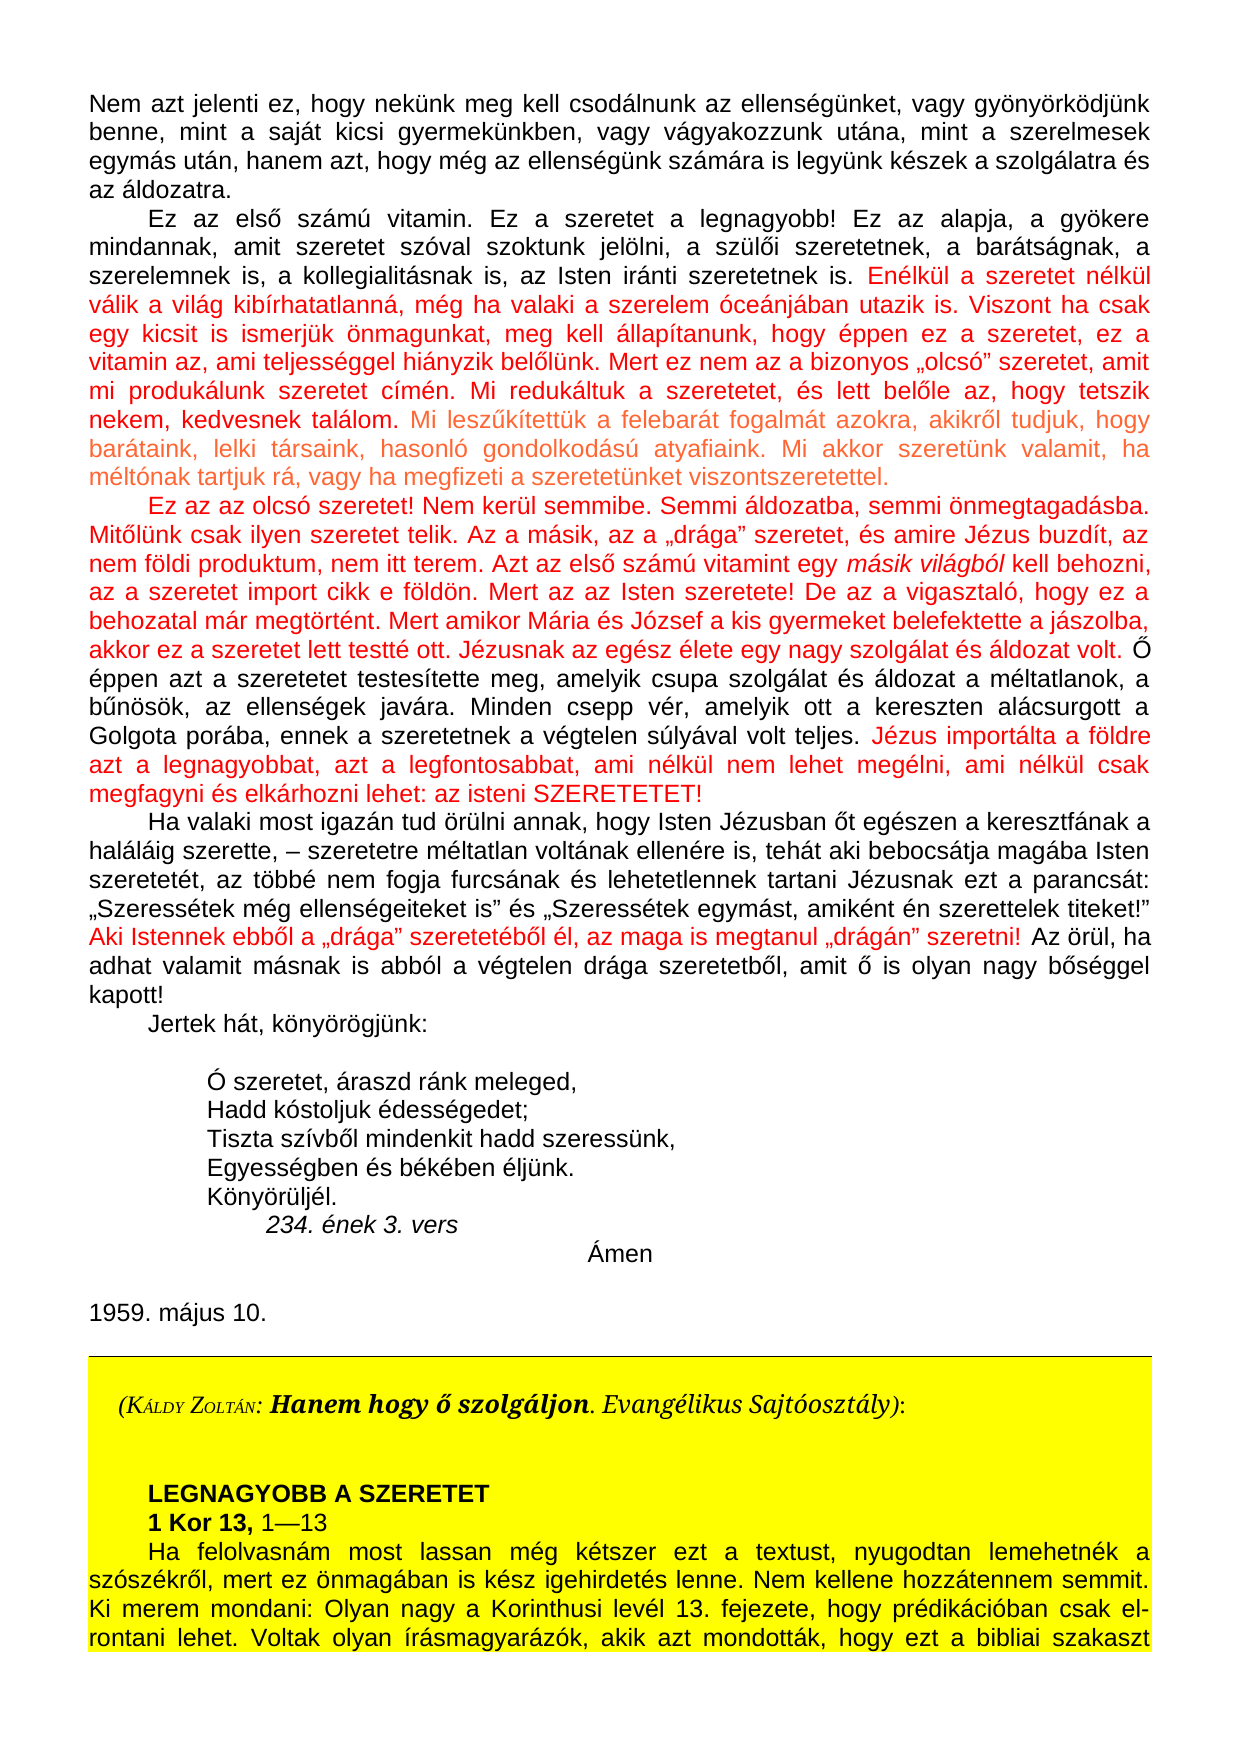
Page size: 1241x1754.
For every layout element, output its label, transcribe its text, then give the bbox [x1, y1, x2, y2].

text Ha valaki most igazán tud örülni annak, hogy Isten Jézusban őt egészen a keresztfának a haláláig szerette, – szeretetre méltatlan voltának ellenére is, tehát aki bebocsátja magába Isten szeretetét, az többé nem fogja furcsának és lehetetlennek tartani Jézusnak ezt a parancsát: „Szeressétek még ellenségeiteket is” és „Szeressétek egymást, amiként én szerettelek titeket!” Aki Istennek ebből a „drága” szeretetéből él, az maga is megtanul „drágán” szeretni! Az örül, ha adhat valamit másnak is abból a végtelen drága szeretetből, amit ő is olyan nagy bőséggel kapott! [88, 807, 1152, 1008]
text 234. ének 3. vers [207, 1211, 1152, 1239]
text 1959. május 10. [88, 1297, 1152, 1326]
text Ez az első számú vitamin. Ez a szeretet a legnagyobb! Ez az alapja, a gyökere mindannak, amit szeretet szóval szoktunk jelölni, a szülői szeretetnek, a barátságnak, a szerelemnek is, a kollegialitásnak is, az Isten iránti szeretetnek is. Enélkül a szeretet nélkül válik a világ kibírhatatlanná, még ha valaki a szerelem óceánjában utazik is. Viszont ha csak egy kicsit is ismerjük önmagunkat, meg kell állapítanunk, hogy éppen ez a szeretet, ez a vitamin az, ami teljességgel hiányzik belőlünk. Mert ez nem az a bizonyos „olcsó” szeretet, amit mi produkálunk szeretet címén. Mi redukáltuk a szeretetet, és lett belőle az, hogy tetszik nekem, kedvesnek találom. Mi leszűkítettük a felebarát fogalmát azokra, akikről tudjuk, hogy barátaink, lelki társaink, hasonló gondolkodású atyafiaink. Mi akkor szeretünk valamit, ha méltónak tartjuk rá, vagy ha megfizeti a szeretetünket viszontszeretettel. [88, 203, 1152, 491]
text 1 Kor 13, 1—13 [88, 1508, 1152, 1537]
text Ha felolvasnám most lassan még kétszer ezt a textust, nyugodtan lemehetnék a szószékről, mert ez önmagában is kész igehirdetés lenne. Nem kellene hozzátennem semmit. Ki merem mondani: Olyan nagy a Korinthusi levél 13. fejezete, hogy prédikációban csak el-rontani lehet. Voltak olyan írásmagyarázók, akik azt mondották, hogy ezt a bibliai szakaszt [88, 1537, 1152, 1652]
text Ámen [88, 1239, 1152, 1268]
text Jertek hát, könyörögjünk: [88, 1008, 1152, 1037]
text Ó szeretet, áraszd ránk meleged, Hadd kóstoljuk édességedet; Tiszta szívből mindenkit hadd szeressünk, Egyességben és békében éljünk. Könyörüljél. [207, 1067, 1152, 1211]
text Ez az az olcsó szeretet! Nem kerül semmibe. Semmi áldozatba, semmi önmegtagadásba. Mitőlünk csak ilyen szeretet telik. Az a másik, az a „drága” szeretet, és amire Jézus buzdít, az nem földi produktum, nem itt terem. Azt az első számú vitamint egy másik világból kell behozni, az a szeretet import cikk e földön. Mert az az Isten szeretete! De az a vigasztaló, hogy ez a behozatal már megtörtént. Mert amikor Mária és József a kis gyermeket belefektette a jászolba, akkor ez a szeretet lett testté ott. Jézusnak az egész élete egy nagy szolgálat és áldozat volt. Ő éppen azt a szeretetet testesítette meg, amelyik csupa szolgálat és áldozat a méltatlanok, a bűnösök, az ellenségek javára. Minden csepp vér, amelyik ott a kereszten alácsurgott a Golgota porába, ennek a szeretetnek a végtelen súlyával volt teljes. Jézus importálta a földre azt a legnagyobbat, azt a legfontosabbat, ami nélkül nem lehet megélni, ami nélkül csak megfagyni és elkárhozni lehet: az isteni SZERETETET! [88, 491, 1152, 807]
text Nem azt jelenti ez, hogy nekünk meg kell csodálnunk az ellenségünket, vagy gyönyörködjünk benne, mint a saját kicsi gyermekünkben, vagy vágyakozzunk utána, mint a szerelmesek egymás után, hanem azt, hogy még az ellenségünk számára is legyünk készek a szolgálatra és az áldozatra. [88, 88, 1152, 203]
text (Káldy Zoltán: Hanem hogy ő szolgáljon. Evangélikus Sajtóosztály): [88, 1357, 1152, 1450]
text LEGNAGYOBB A SZERETET [88, 1479, 1152, 1508]
